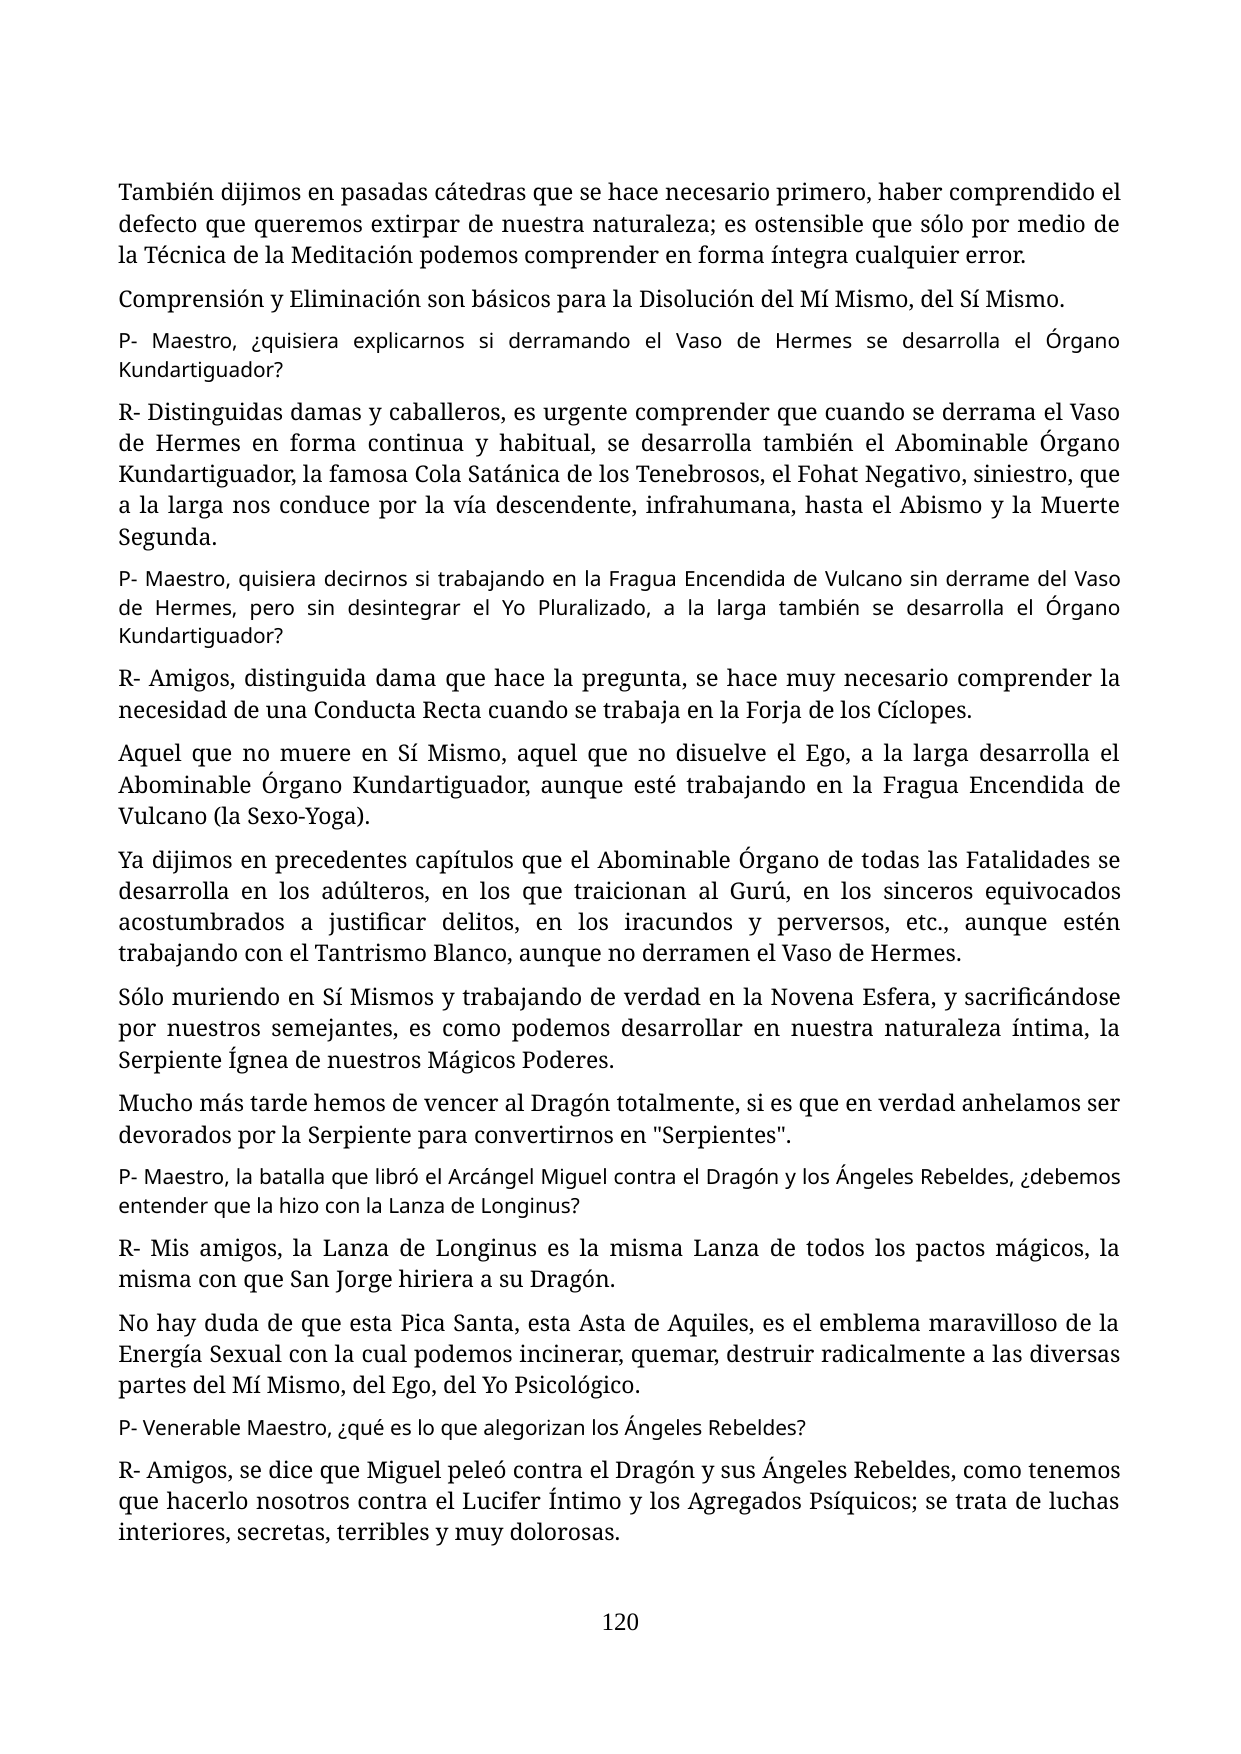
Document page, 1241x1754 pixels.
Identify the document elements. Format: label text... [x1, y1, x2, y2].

text Aquel que no muere en Sí Mismo, aquel que no disuelve el Ego, a la larga desarrolla el Abominable Órgano Kundartiguador, aunque esté trabajando en la Fragua Encendida de Vulcano (la Sexo-Yoga). [118, 737, 1122, 831]
text R- Amigos, distinguida dama que hace la pregunta, se hace muy necesario comprender la necesidad de una Conducta Recta cuando se trabaja en la Forja de los Cíclopes. [118, 662, 1122, 725]
text P- Maestro, quisiera decirnos si trabajando en la Fragua Encendida de Vulcano sin derrame del Vaso de Hermes, pero sin desintegrar el Yo Pluralizado, a la larga también se desarrolla el Órgano Kundartiguador? [118, 564, 1122, 650]
text P- Maestro, ¿quisiera explicarnos si derramando el Vaso de Hermes se desarrolla el Órgano Kundartiguador? [118, 326, 1122, 383]
text R- Distinguidas damas y caballeros, es urgente comprender que cuando se derrama el Vaso de Hermes en forma continua y habitual, se desarrolla también el Abominable Órgano Kundartiguador, la famosa Cola Satánica de los Tenebrosos, el Fohat Negativo, siniestro, que a la larga nos conduce por la vía descendente, infrahumana, hasta el Abismo y la Muerte Segunda. [118, 396, 1122, 552]
text R- Mis amigos, la Lanza de Longinus es la misma Lanza de todos los pactos mágicos, la misma con que San Jorge hiriera a su Dragón. [118, 1232, 1122, 1294]
text También dijimos en pasadas cátedras que se hace necesario primero, haber comprendido el defecto que queremos extirpar de nuestra naturaleza; es ostensible que sólo por medio de la Técnica de la Meditación podemos comprender en forma íntegra cualquier error. [118, 176, 1122, 270]
text No hay duda de que esta Pica Santa, esta Asta de Aquiles, es el emblema maravilloso de la Energía Sexual con la cual podemos incinerar, quemar, destruir radicalmente a las diversas partes del Mí Mismo, del Ego, del Yo Psicológico. [118, 1307, 1122, 1400]
text R- Amigos, se dice que Miguel peleó contra el Dragón y sus Ángeles Rebeldes, como tenemos que hacerlo nosotros contra el Lucifer Íntimo y los Agregados Psíquicos; se trata de luchas interiores, secretas, terribles y muy dolorosas. [118, 1454, 1122, 1548]
text Sólo muriendo en Sí Mismos y trabajando de verdad en la Novena Esfera, y sacrificándose por nuestros semejantes, es como podemos desarrollar en nuestra naturaleza íntima, la Serpiente Ígnea de nuestros Mágicos Poderes. [118, 981, 1122, 1075]
text Ya dijimos en precedentes capítulos que el Abominable Órgano de todas las Fatalidades se desarrolla en los adúlteros, en los que traicionan al Gurú, en los sinceros equivocados acostumbrados a justificar delitos, en los iracundos y perversos, etc., aunque estén trabajando con el Tantrismo Blanco, aunque no derramen el Vaso de Hermes. [118, 843, 1122, 968]
text Comprensión y Eliminación son básicos para la Disolución del Mí Mismo, del Sí Mismo. [118, 283, 1122, 314]
text Mucho más tarde hemos de vencer al Dragón totalmente, si es que en verdad anhelamos ser devorados por la Serpiente para convertirnos en "Serpientes". [118, 1087, 1122, 1150]
text P- Venerable Maestro, ¿qué es lo que alegorizan los Ángeles Rebeldes? [118, 1413, 1122, 1441]
text P- Maestro, la batalla que libró el Arcángel Miguel contra el Dragón y los Ángeles Rebeldes, ¿debemos entender que la hizo con la Lanza de Longinus? [118, 1162, 1122, 1219]
